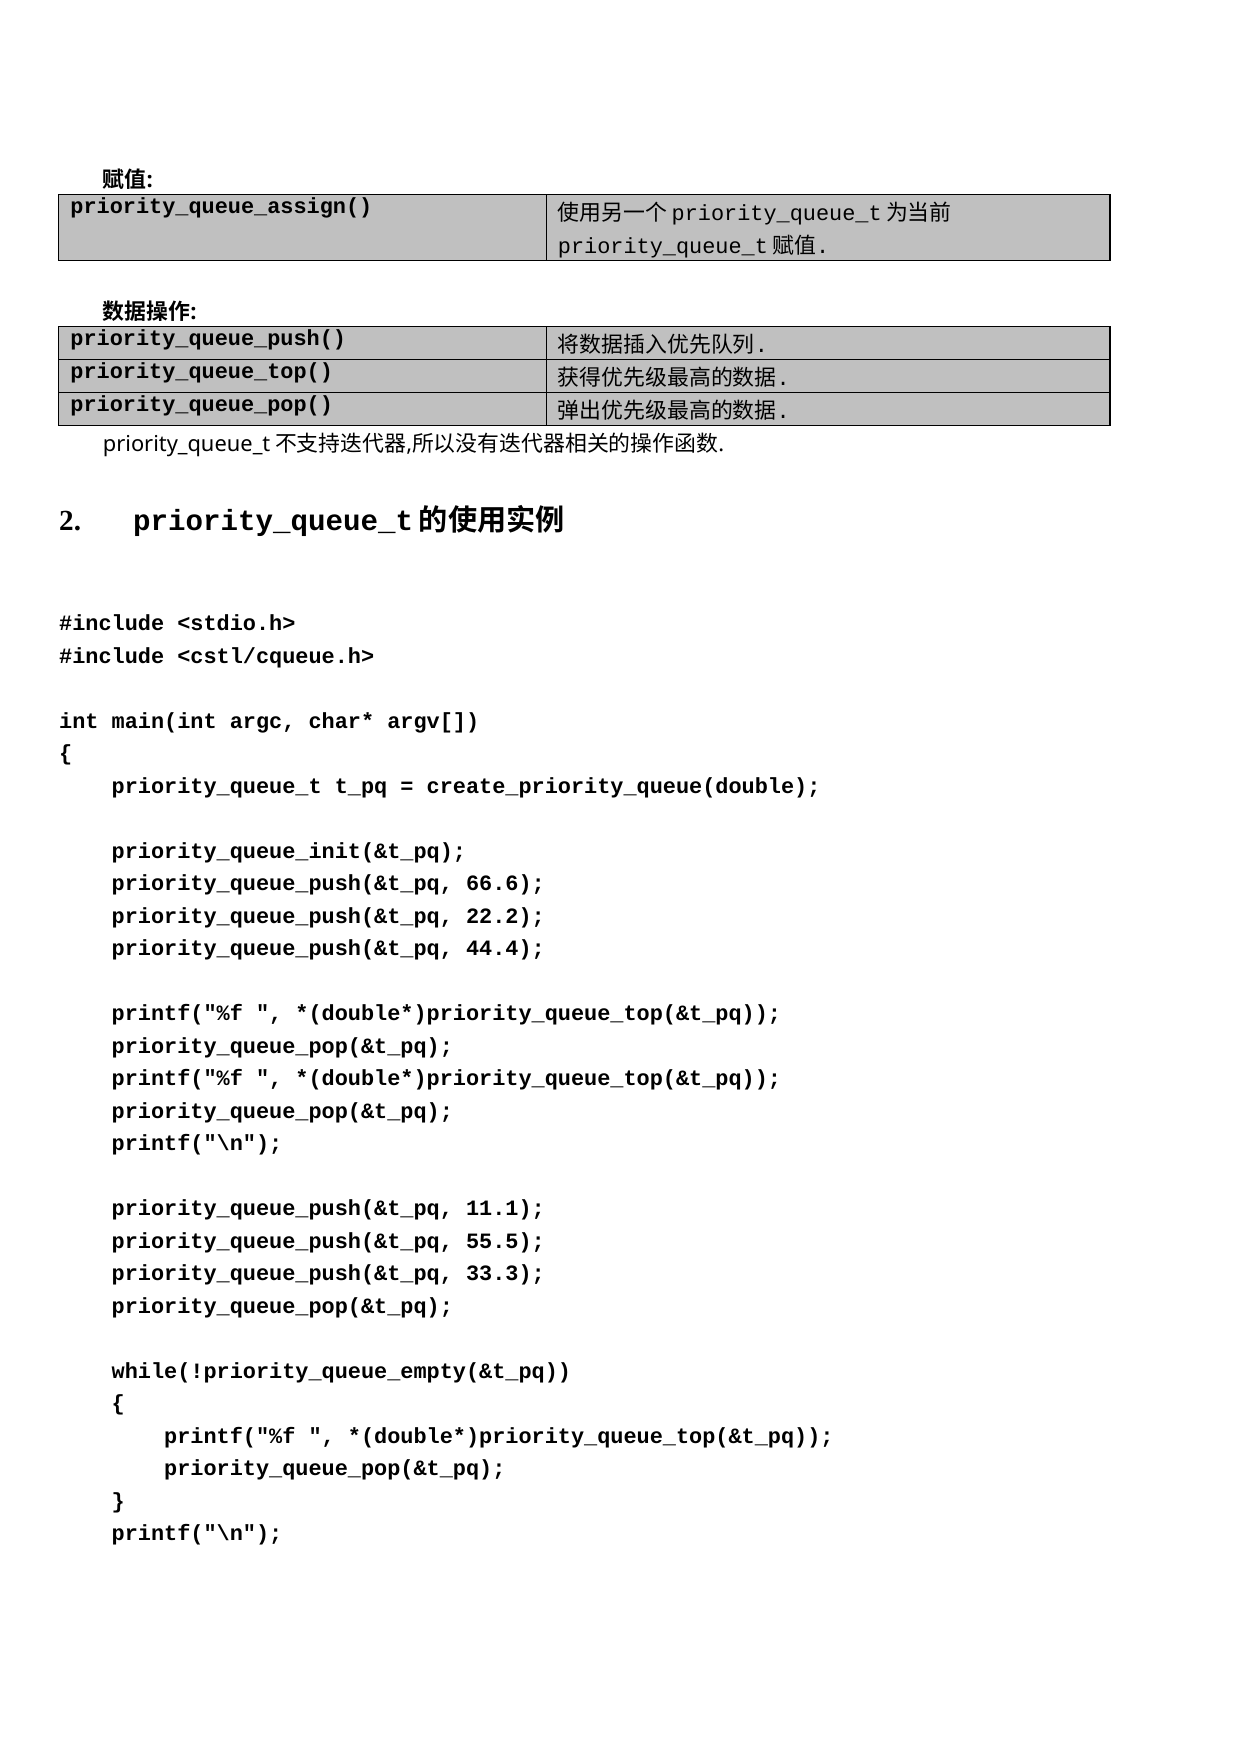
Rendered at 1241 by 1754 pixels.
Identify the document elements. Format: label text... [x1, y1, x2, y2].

text priority_queue_init(&t_pq); [59, 836, 1181, 869]
text { [59, 739, 1181, 771]
text printf("\n"); [59, 1519, 1181, 1551]
text int main(int argc, char* argv[]) [59, 706, 1181, 739]
table_header 使用另一个priority_queue_t为当前 priority_queue_t赋值. [547, 195, 1109, 260]
table_header priority_queue_assign() [59, 195, 546, 260]
text printf("%f ", *(double*)priority_queue_top(&t_pq)); [59, 1421, 1181, 1454]
text priority_queue_t t_pq = create_priority_queue(double); [59, 771, 1181, 804]
text 赋值: [59, 162, 1181, 194]
text priority_queue_pop(&t_pq); [59, 1291, 1181, 1324]
text printf("%f ", *(double*)priority_queue_top(&t_pq)); [59, 1064, 1181, 1096]
table_cell 弹出优先级最高的数据. [547, 393, 1109, 425]
text priority_queue_t不支持迭代器,所以没有迭代器相关的操作函数. [59, 426, 1181, 458]
text priority_queue_pop(&t_pq); [59, 1031, 1181, 1064]
text while(!priority_queue_empty(&t_pq)) [59, 1356, 1181, 1389]
text priority_queue_pop(&t_pq); [59, 1096, 1181, 1129]
text priority_queue_push(&t_pq, 55.5); [59, 1226, 1181, 1259]
text priority_queue_push(&t_pq, 33.3); [59, 1259, 1181, 1291]
text printf("\n"); [59, 1129, 1181, 1161]
text { [59, 1389, 1181, 1421]
table_cell priority_queue_pop() [59, 393, 546, 425]
text priority_queue_push(&t_pq, 22.2); [59, 901, 1181, 934]
subtitle priority_queue_t的使用实例 [59, 486, 1181, 551]
text } [59, 1486, 1181, 1519]
text printf("%f ", *(double*)priority_queue_top(&t_pq)); [59, 999, 1181, 1031]
text 数据操作: [59, 293, 1181, 326]
table_header priority_queue_push() [59, 327, 546, 359]
text priority_queue_pop(&t_pq); [59, 1454, 1181, 1486]
text priority_queue_push(&t_pq, 44.4); [59, 934, 1181, 966]
text #include <stdio.h> [59, 609, 1181, 641]
text priority_queue_push(&t_pq, 11.1); [59, 1194, 1181, 1226]
table_cell 获得优先级最高的数据. [547, 360, 1109, 392]
text priority_queue_push(&t_pq, 66.6); [59, 869, 1181, 901]
table_cell priority_queue_top() [59, 360, 546, 392]
text #include <cstl/cqueue.h> [59, 641, 1181, 674]
table_header 将数据插入优先队列. [547, 327, 1109, 359]
